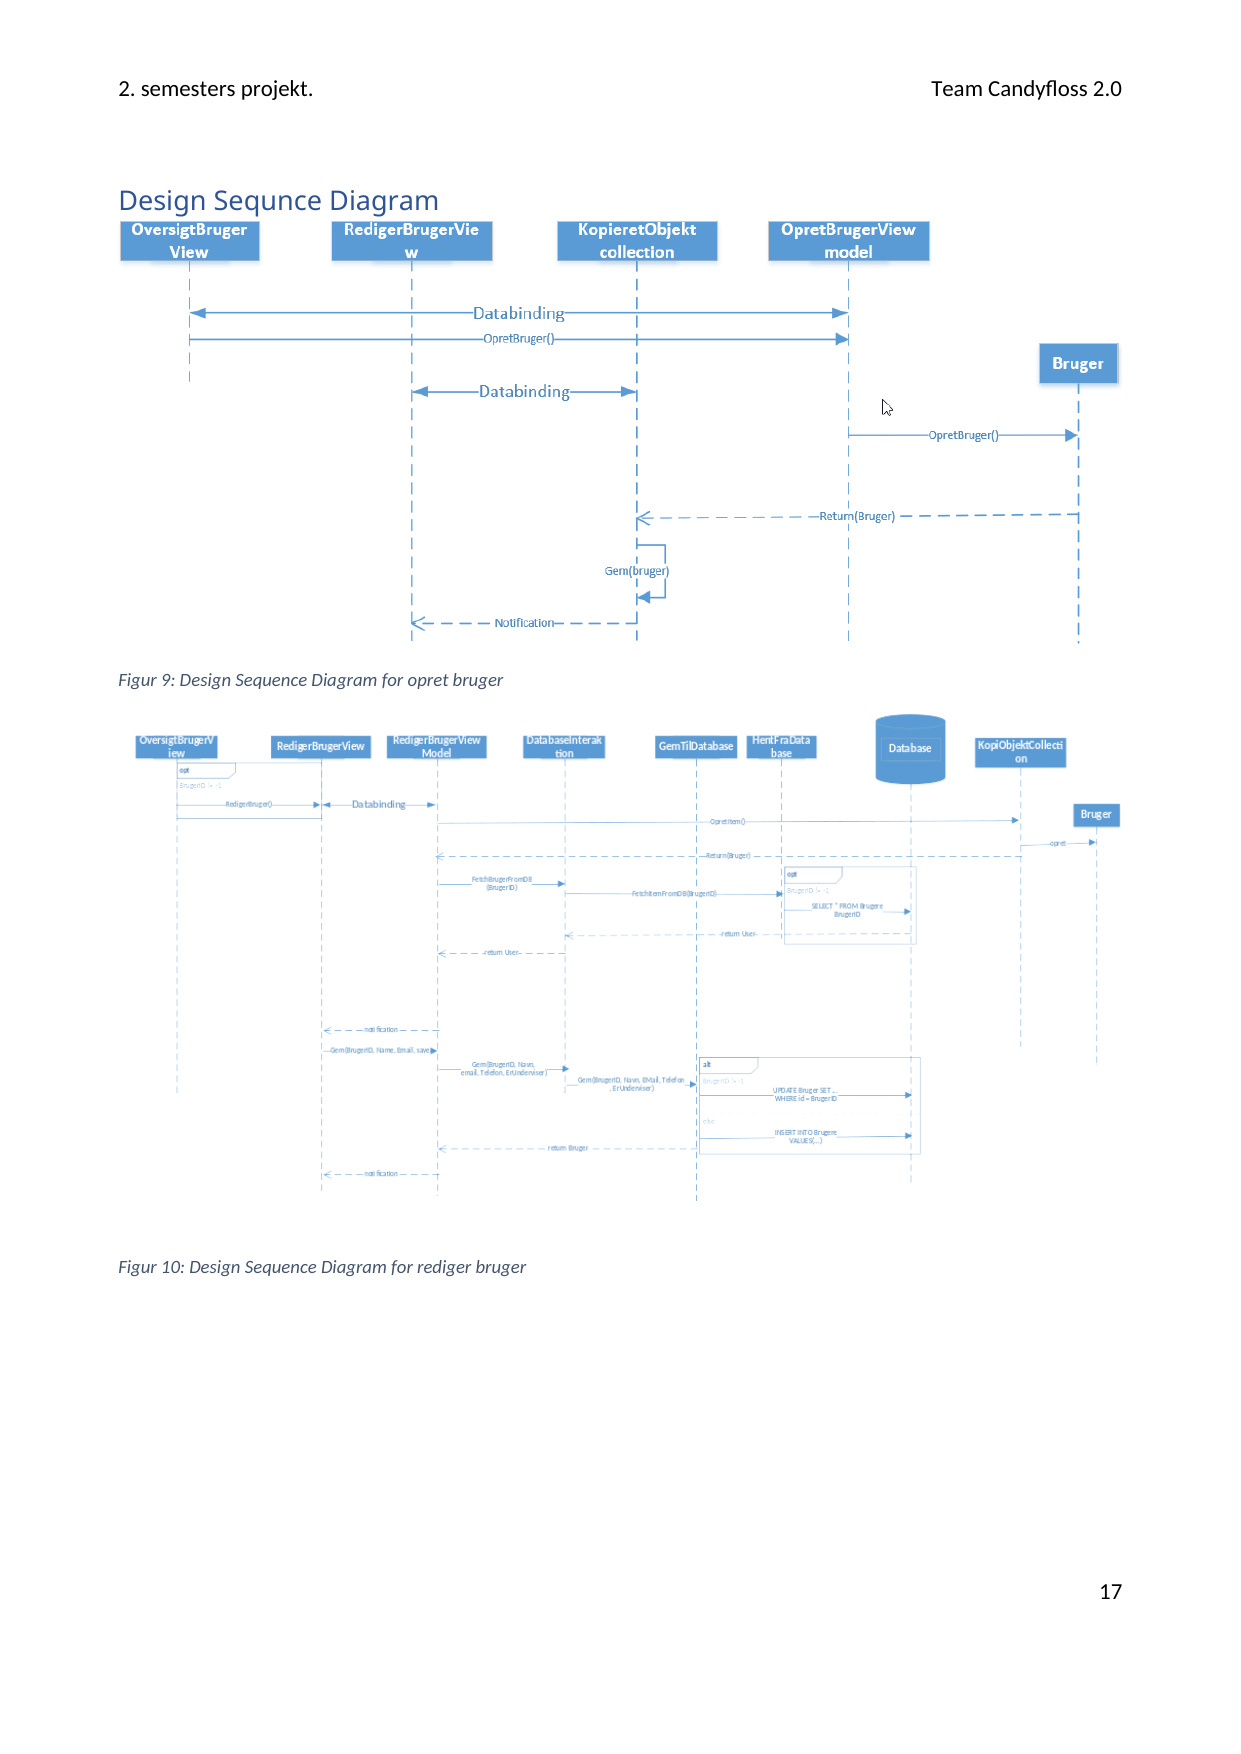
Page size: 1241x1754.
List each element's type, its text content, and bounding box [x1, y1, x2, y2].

subtitle Design Sequnce Diagram [118, 181, 1122, 218]
text Figur 10: Design Sequence Diagram for rediger bruger [118, 1255, 1122, 1278]
text Figur 9: Design Sequence Diagram for opret bruger [118, 668, 1122, 691]
